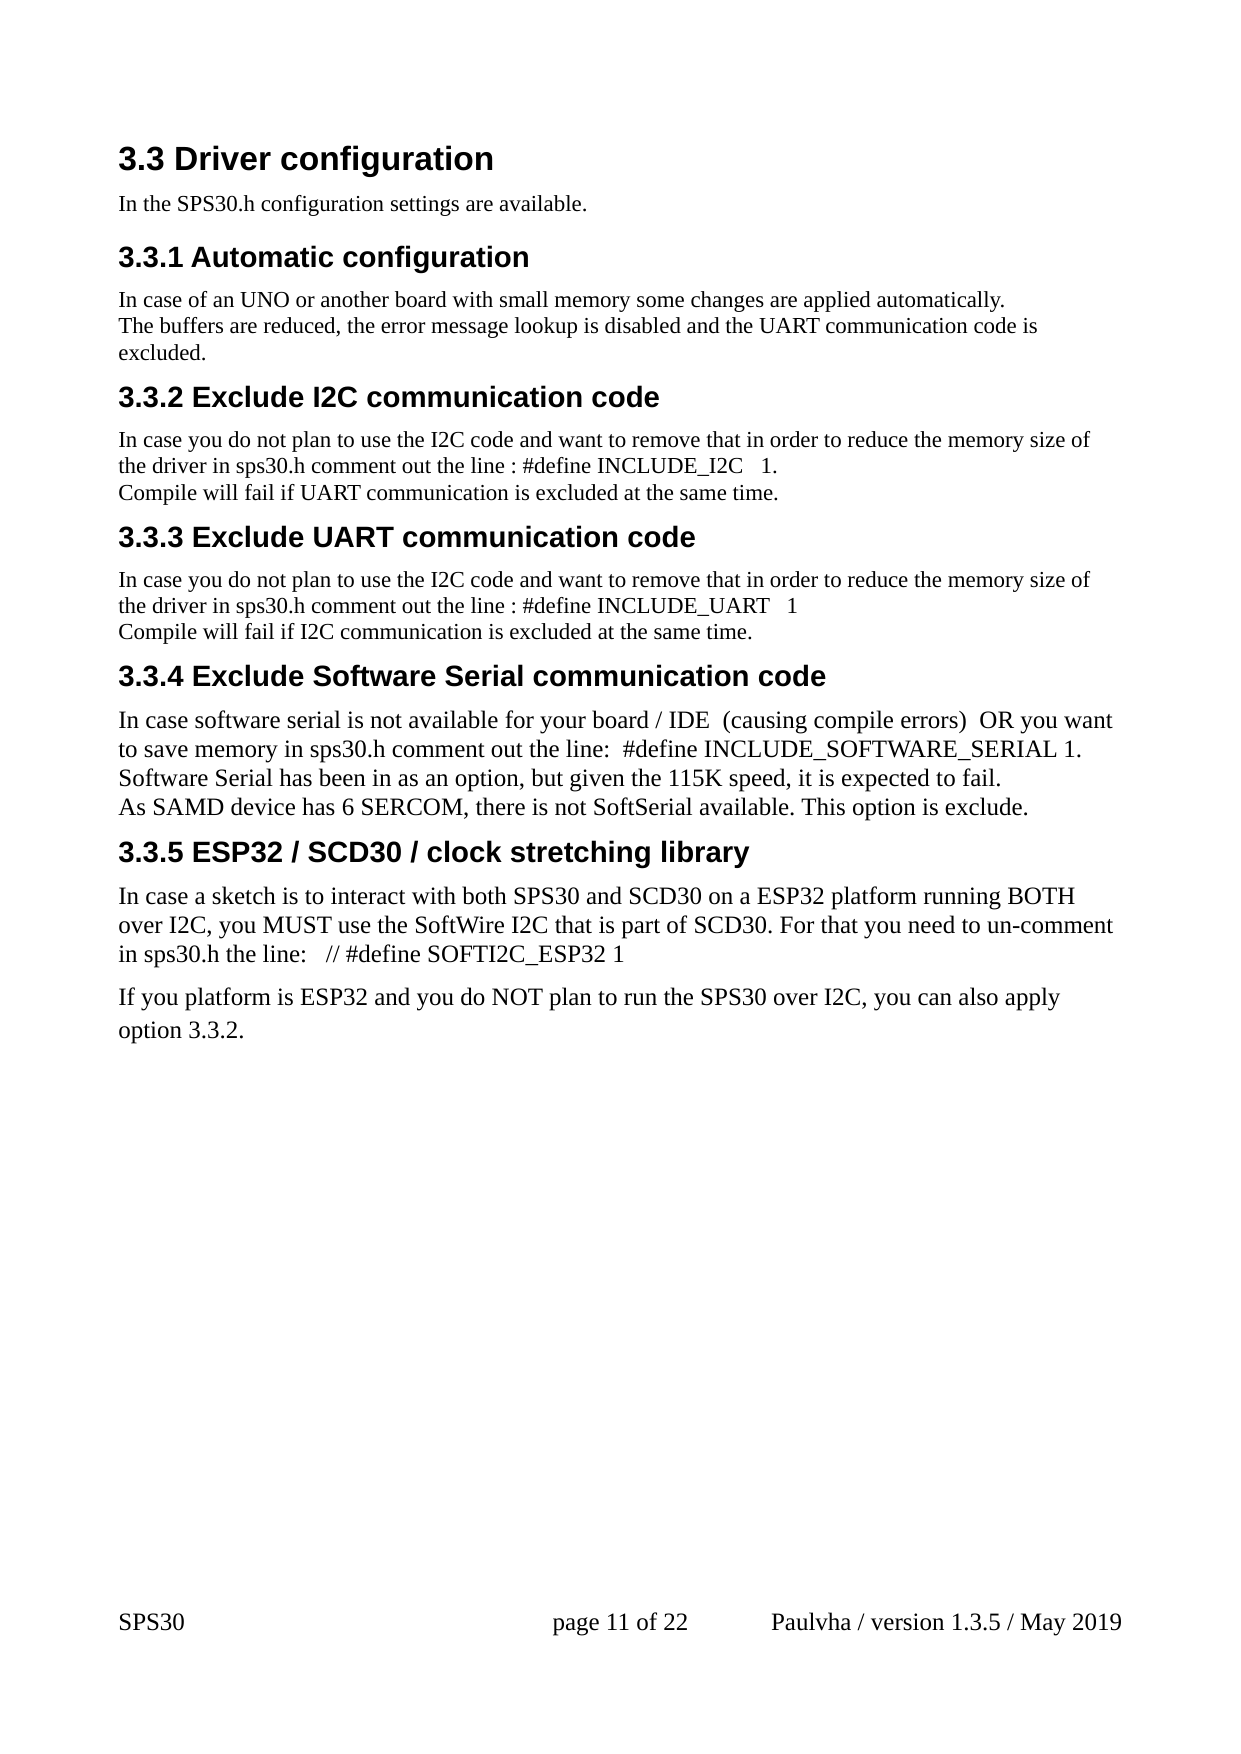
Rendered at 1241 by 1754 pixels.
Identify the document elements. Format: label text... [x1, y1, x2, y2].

text If you platform is ESP32 and you do NOT plan to run the SPS30 over I2C, you can also apply option 3.3.2. [118, 982, 1122, 1044]
subtitle 3.3.5 ESP32 / SCD30 / clock stretching library [118, 835, 1122, 869]
text In case of an UNO or another board with small memory some changes are applied automatically. [118, 286, 1122, 312]
text In case a sketch is to interact with both SPS30 and SCD30 on a ESP32 platform running BOTH over I2C, you MUST use the SoftWire I2C that is part of SCD30. For that you need to un-comment in sps30.h the line: // #define SOFTI2C_ESP32 1 [118, 881, 1122, 968]
subtitle 3.3.1 Automatic configuration [118, 240, 1122, 273]
text As SAMD device has 6 SERCOM, there is not SoftSerial available. This option is exclude. [118, 792, 1122, 821]
text In case you do not plan to use the I2C code and want to remove that in order to reduce the memory size of the driver in sps30.h comment out the line : #define INCLUDE_UART 1 [118, 566, 1122, 618]
subtitle 3.3.2 Exclude I2C communication code [118, 379, 1122, 413]
text Compile will fail if UART communication is excluded at the same time. [118, 478, 1122, 505]
text Software Serial has been in as an option, but given the 115K speed, it is expected to fail. [118, 763, 1122, 792]
text In case you do not plan to use the I2C code and want to remove that in order to reduce the memory size of the driver in sps30.h comment out the line : #define INCLUDE_I2C 1. [118, 426, 1122, 478]
subtitle 3.3.4 Exclude Software Serial communication code [118, 659, 1122, 693]
subtitle 3.3 Driver configuration [118, 139, 1122, 178]
text The buffers are reduced, the error message lookup is disabled and the UART communication code is excluded. [118, 312, 1122, 365]
text Compile will fail if I2C communication is excluded at the same time. [118, 618, 1122, 645]
subtitle 3.3.3 Exclude UART communication code [118, 519, 1122, 553]
text In the SPS30.h configuration settings are available. [118, 190, 1122, 216]
text In case software serial is not available for your board / IDE (causing compile errors) OR you want to save memory in sps30.h comment out the line: #define INCLUDE_SOFTWARE_SERIAL 1. [118, 706, 1122, 763]
